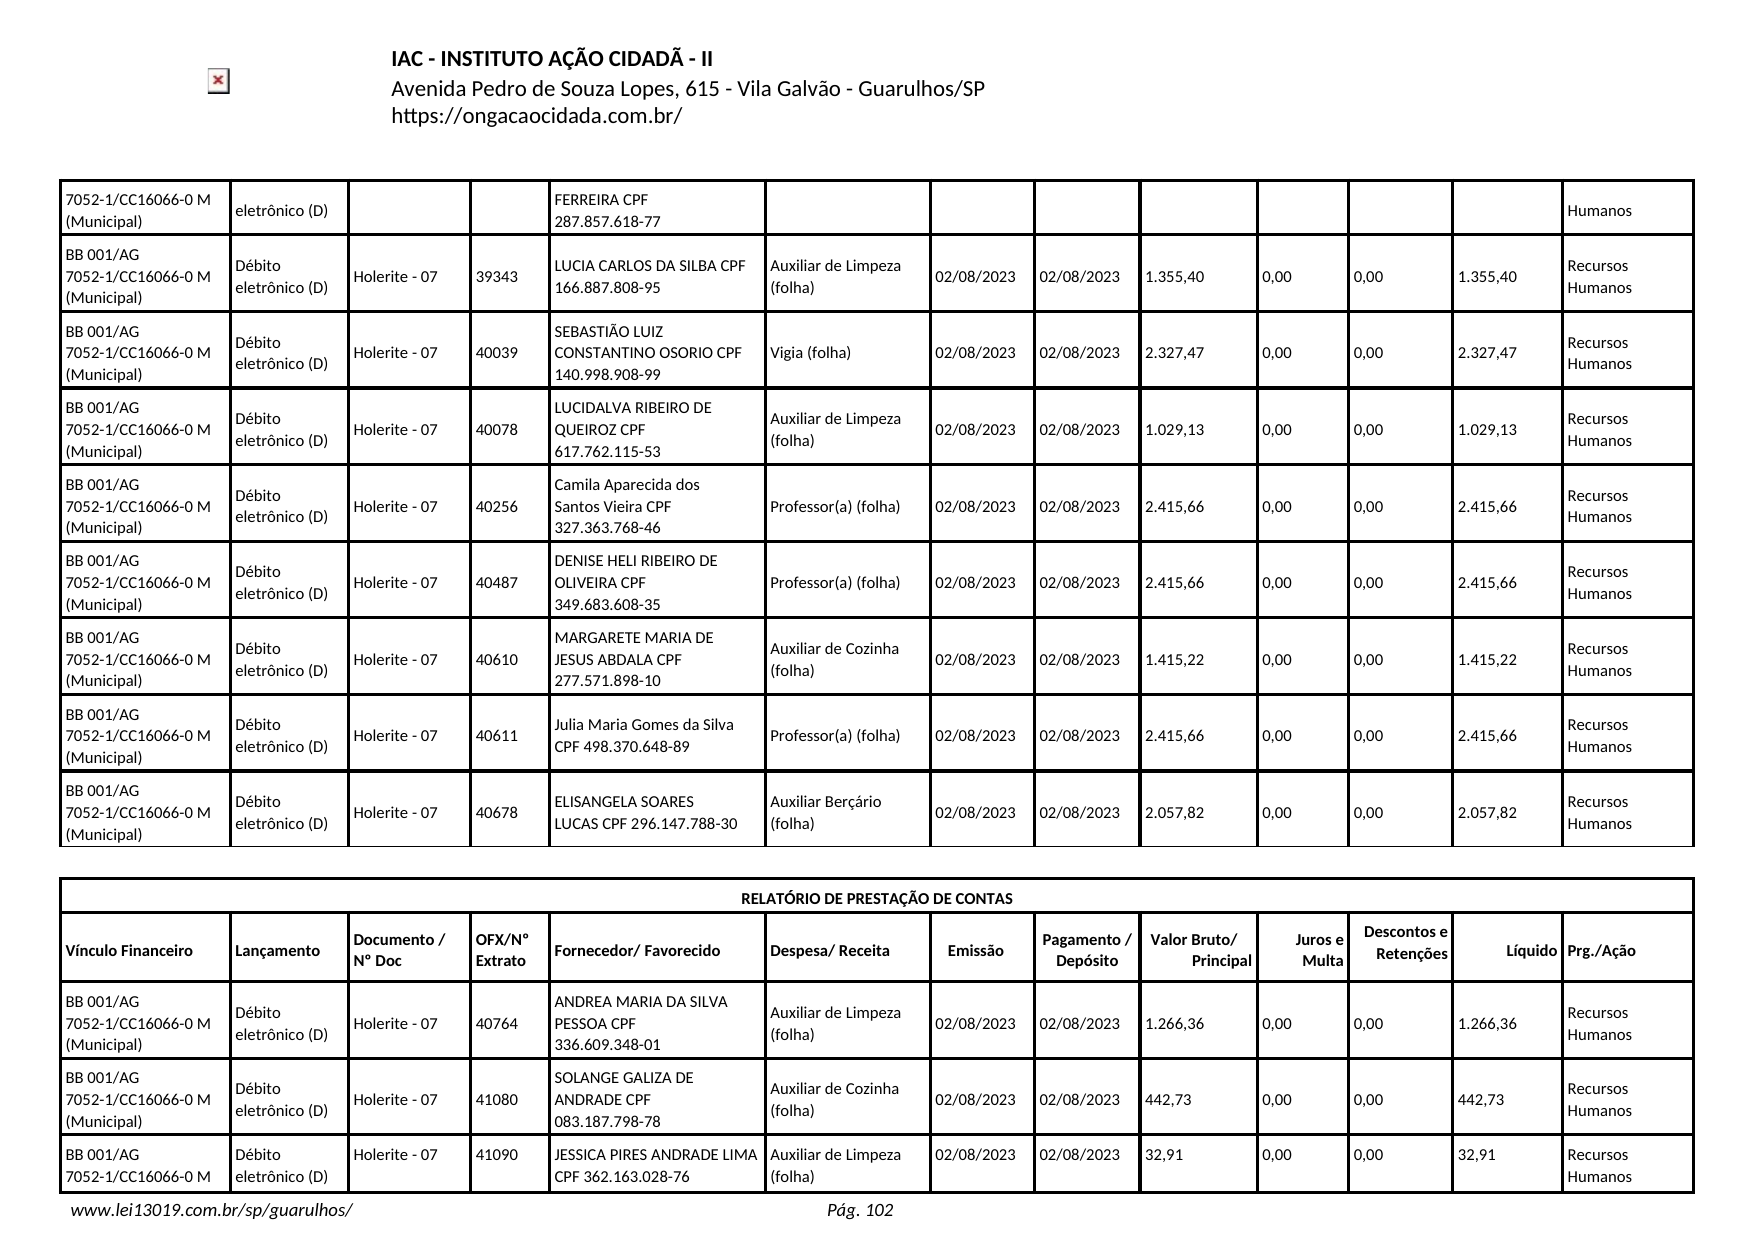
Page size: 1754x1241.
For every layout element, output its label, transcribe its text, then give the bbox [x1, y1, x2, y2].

table_cell Emissão [932, 914, 1033, 980]
table_cell 02/08/2023 [1036, 543, 1138, 616]
table_cell Holerite - 07 [350, 390, 469, 463]
table_cell [1350, 182, 1451, 233]
table_cell LUCIDALVA RIBEIRO DE QUEIROZ CPF 617.762.115-53 [551, 390, 764, 463]
table_cell 32,91 [1142, 1136, 1256, 1191]
table_cell 40487 [472, 543, 548, 616]
table_cell 442,73 [1454, 1060, 1561, 1133]
table_cell BB 001/AG 7052-1/CC16066-0 M (Municipal) [62, 236, 229, 310]
table_cell Débito eletrônico (D) [232, 696, 347, 769]
table_cell Professor(a) (folha) [767, 696, 929, 769]
table_cell 1.355,40 [1454, 236, 1561, 310]
table_cell Débito eletrônico (D) [232, 773, 347, 846]
table_cell Recursos Humanos [1564, 619, 1692, 693]
table_cell 0,00 [1350, 1060, 1451, 1133]
table_cell 02/08/2023 [932, 1060, 1033, 1133]
table_cell 02/08/2023 [932, 1136, 1033, 1191]
table_cell Recursos Humanos [1564, 1136, 1692, 1191]
table_cell ANDREA MARIA DA SILVA PESSOA CPF 336.609.348-01 [551, 983, 764, 1057]
table_cell 0,00 [1350, 1136, 1451, 1191]
table_cell LUCIA CARLOS DA SILBA CPF 166.887.808-95 [551, 236, 764, 310]
table_cell 02/08/2023 [932, 619, 1033, 693]
table_cell 2.327,47 [1142, 313, 1256, 386]
table_cell 0,00 [1259, 313, 1347, 386]
table_cell Professor(a) (folha) [767, 543, 929, 616]
table_cell 02/08/2023 [1036, 313, 1138, 386]
table_cell 40611 [472, 696, 548, 769]
table_cell 41090 [472, 1136, 548, 1191]
table_cell Holerite - 07 [350, 1060, 469, 1133]
table_cell 2.057,82 [1454, 773, 1561, 846]
table_cell Auxiliar de Limpeza (folha) [767, 390, 929, 463]
table_cell Recursos Humanos [1564, 390, 1692, 463]
table_cell Documento / Nº Doc [350, 914, 469, 980]
table_cell Auxiliar de Limpeza (folha) [767, 1136, 929, 1191]
table_cell 0,00 [1350, 390, 1451, 463]
table_cell [767, 182, 929, 233]
table_cell 02/08/2023 [1036, 1060, 1138, 1133]
table_cell BB 001/AG 7052-1/CC16066-0 M [62, 1136, 229, 1191]
table_cell 442,73 [1142, 1060, 1256, 1133]
table_cell 0,00 [1350, 543, 1451, 616]
table_cell Débito eletrônico (D) [232, 983, 347, 1057]
table_cell 0,00 [1259, 1136, 1347, 1191]
table_cell Débito eletrônico (D) [232, 466, 347, 539]
table_cell Recursos Humanos [1564, 773, 1692, 846]
table_cell 41080 [472, 1060, 548, 1133]
table_cell Julia Maria Gomes da Silva CPF 498.370.648-89 [551, 696, 764, 769]
table_cell 2.415,66 [1454, 543, 1561, 616]
table_cell 1.415,22 [1454, 619, 1561, 693]
table_cell 0,00 [1259, 983, 1347, 1057]
table_cell [932, 182, 1033, 233]
table_cell Holerite - 07 [350, 696, 469, 769]
table_cell SOLANGE GALIZA DE ANDRADE CPF 083.187.798-78 [551, 1060, 764, 1133]
table_cell 2.415,66 [1142, 696, 1256, 769]
table_cell 02/08/2023 [932, 313, 1033, 386]
table_cell Holerite - 07 [350, 236, 469, 310]
table_cell 02/08/2023 [1036, 236, 1138, 310]
table_cell Recursos Humanos [1564, 1060, 1692, 1133]
table_header RELATÓRIO DE PRESTAÇÃO DE CONTAS [62, 880, 1692, 911]
table_cell DENISE HELI RIBEIRO DE OLIVEIRA CPF 349.683.608-35 [551, 543, 764, 616]
table_cell BB 001/AG 7052-1/CC16066-0 M (Municipal) [62, 466, 229, 539]
table_cell 0,00 [1259, 696, 1347, 769]
table_cell Recursos Humanos [1564, 983, 1692, 1057]
table_cell 02/08/2023 [932, 466, 1033, 539]
table_cell ELISANGELA SOARES LUCAS CPF 296.147.788-30 [551, 773, 764, 846]
table_cell SEBASTIÃO LUIZ CONSTANTINO OSORIO CPF 140.998.908-99 [551, 313, 764, 386]
table_cell Vínculo Financeiro [62, 914, 229, 980]
table_cell 02/08/2023 [1036, 466, 1138, 539]
table_cell 0,00 [1259, 1060, 1347, 1133]
table_cell 02/08/2023 [932, 236, 1033, 310]
table_cell BB 001/AG 7052-1/CC16066-0 M (Municipal) [62, 543, 229, 616]
table_cell 0,00 [1259, 543, 1347, 616]
table_cell BB 001/AG 7052-1/CC16066-0 M (Municipal) [62, 983, 229, 1057]
table_cell Pagamento / Depósito [1036, 914, 1138, 980]
table_cell 02/08/2023 [1036, 1136, 1138, 1191]
table_cell 02/08/2023 [932, 983, 1033, 1057]
table_cell Auxiliar de Cozinha (folha) [767, 1060, 929, 1133]
table_cell 1.029,13 [1454, 390, 1561, 463]
table_cell 02/08/2023 [932, 696, 1033, 769]
table_cell 0,00 [1259, 773, 1347, 846]
table_cell Holerite - 07 [350, 466, 469, 539]
table_cell BB 001/AG 7052-1/CC16066-0 M (Municipal) [62, 313, 229, 386]
table_cell 1.415,22 [1142, 619, 1256, 693]
table_cell eletrônico (D) [232, 182, 347, 233]
table_cell BB 001/AG 7052-1/CC16066-0 M (Municipal) [62, 696, 229, 769]
table_cell Recursos Humanos [1564, 696, 1692, 769]
table_cell 02/08/2023 [1036, 619, 1138, 693]
table_cell Holerite - 07 [350, 1136, 469, 1191]
table_cell 0,00 [1350, 236, 1451, 310]
table_cell Professor(a) (folha) [767, 466, 929, 539]
table_cell Fornecedor/ Favorecido [551, 914, 764, 980]
table_cell BB 001/AG 7052-1/CC16066-0 M (Municipal) [62, 773, 229, 846]
table_cell Auxiliar Berçário (folha) [767, 773, 929, 846]
table_cell 40610 [472, 619, 548, 693]
table_cell [1259, 182, 1347, 233]
table_cell Débito eletrônico (D) [232, 619, 347, 693]
table_cell Holerite - 07 [350, 313, 469, 386]
table_cell 40678 [472, 773, 548, 846]
table_cell [472, 182, 548, 233]
table_cell Holerite - 07 [350, 619, 469, 693]
table_cell Holerite - 07 [350, 983, 469, 1057]
table_cell Débito eletrônico (D) [232, 390, 347, 463]
table_cell Auxiliar de Limpeza (folha) [767, 236, 929, 310]
table_cell [350, 182, 469, 233]
table_cell Holerite - 07 [350, 773, 469, 846]
table_cell 2.415,66 [1142, 543, 1256, 616]
table_cell Humanos [1564, 182, 1692, 233]
table_cell [1142, 182, 1256, 233]
table_cell 02/08/2023 [932, 543, 1033, 616]
table_cell Recursos Humanos [1564, 543, 1692, 616]
table_cell 1.355,40 [1142, 236, 1256, 310]
table_cell Camila Aparecida dos Santos Vieira CPF 327.363.768-46 [551, 466, 764, 539]
table_cell 2.415,66 [1454, 696, 1561, 769]
table_cell 0,00 [1350, 619, 1451, 693]
table_cell 0,00 [1259, 236, 1347, 310]
table_cell Débito eletrônico (D) [232, 313, 347, 386]
table_cell 0,00 [1259, 466, 1347, 539]
table_cell Lançamento [232, 914, 347, 980]
table_cell 2.415,66 [1142, 466, 1256, 539]
table_cell 39343 [472, 236, 548, 310]
table_cell Débito eletrônico (D) [232, 1136, 347, 1191]
table_cell 32,91 [1454, 1136, 1561, 1191]
table_cell FERREIRA CPF 287.857.618-77 [551, 182, 764, 233]
table_cell 1.266,36 [1454, 983, 1561, 1057]
table_cell 02/08/2023 [1036, 983, 1138, 1057]
table_cell 0,00 [1350, 313, 1451, 386]
table_cell 1.266,36 [1142, 983, 1256, 1057]
table_cell 0,00 [1350, 466, 1451, 539]
table_cell Recursos Humanos [1564, 466, 1692, 539]
table_cell Débito eletrônico (D) [232, 543, 347, 616]
table_cell Valor Bruto/ Principal [1142, 914, 1256, 980]
table_cell 0,00 [1350, 696, 1451, 769]
table_cell 40256 [472, 466, 548, 539]
table_cell 0,00 [1350, 983, 1451, 1057]
table_cell 02/08/2023 [1036, 390, 1138, 463]
table_cell 1.029,13 [1142, 390, 1256, 463]
table_cell [1454, 182, 1561, 233]
table_cell 2.057,82 [1142, 773, 1256, 846]
table_cell 02/08/2023 [932, 773, 1033, 846]
table_cell 02/08/2023 [1036, 696, 1138, 769]
table_cell BB 001/AG 7052-1/CC16066-0 M (Municipal) [62, 390, 229, 463]
table_cell Vigia (folha) [767, 313, 929, 386]
table_cell 2.415,66 [1454, 466, 1561, 539]
table_cell [1036, 182, 1138, 233]
table_cell 40039 [472, 313, 548, 386]
table_cell 40078 [472, 390, 548, 463]
table_cell 02/08/2023 [1036, 773, 1138, 846]
table_cell BB 001/AG 7052-1/CC16066-0 M (Municipal) [62, 1060, 229, 1133]
table_cell Despesa/ Receita [767, 914, 929, 980]
table_cell Líquido [1454, 914, 1561, 980]
table_cell Recursos Humanos [1564, 313, 1692, 386]
table_cell OFX/Nº Extrato [472, 914, 548, 980]
table_cell 40764 [472, 983, 548, 1057]
table_cell BB 001/AG 7052-1/CC16066-0 M (Municipal) [62, 619, 229, 693]
table_cell Auxiliar de Limpeza (folha) [767, 983, 929, 1057]
table_cell Holerite - 07 [350, 543, 469, 616]
picture [207, 68, 230, 94]
table_cell Débito eletrônico (D) [232, 236, 347, 310]
table_cell 0,00 [1259, 390, 1347, 463]
table_cell Prg./Ação [1564, 914, 1692, 980]
table_cell Descontos e Retenções [1350, 914, 1451, 980]
table_cell Recursos Humanos [1564, 236, 1692, 310]
table_cell 7052-1/CC16066-0 M (Municipal) [62, 182, 229, 233]
table_cell Débito eletrônico (D) [232, 1060, 347, 1133]
table_cell 02/08/2023 [932, 390, 1033, 463]
table_cell 0,00 [1259, 619, 1347, 693]
table_cell Auxiliar de Cozinha (folha) [767, 619, 929, 693]
table_cell JESSICA PIRES ANDRADE LIMA CPF 362.163.028-76 [551, 1136, 764, 1191]
table_cell 2.327,47 [1454, 313, 1561, 386]
table_cell MARGARETE MARIA DE JESUS ABDALA CPF 277.571.898-10 [551, 619, 764, 693]
table_cell 0,00 [1350, 773, 1451, 846]
table_cell Juros e Multa [1259, 914, 1347, 980]
